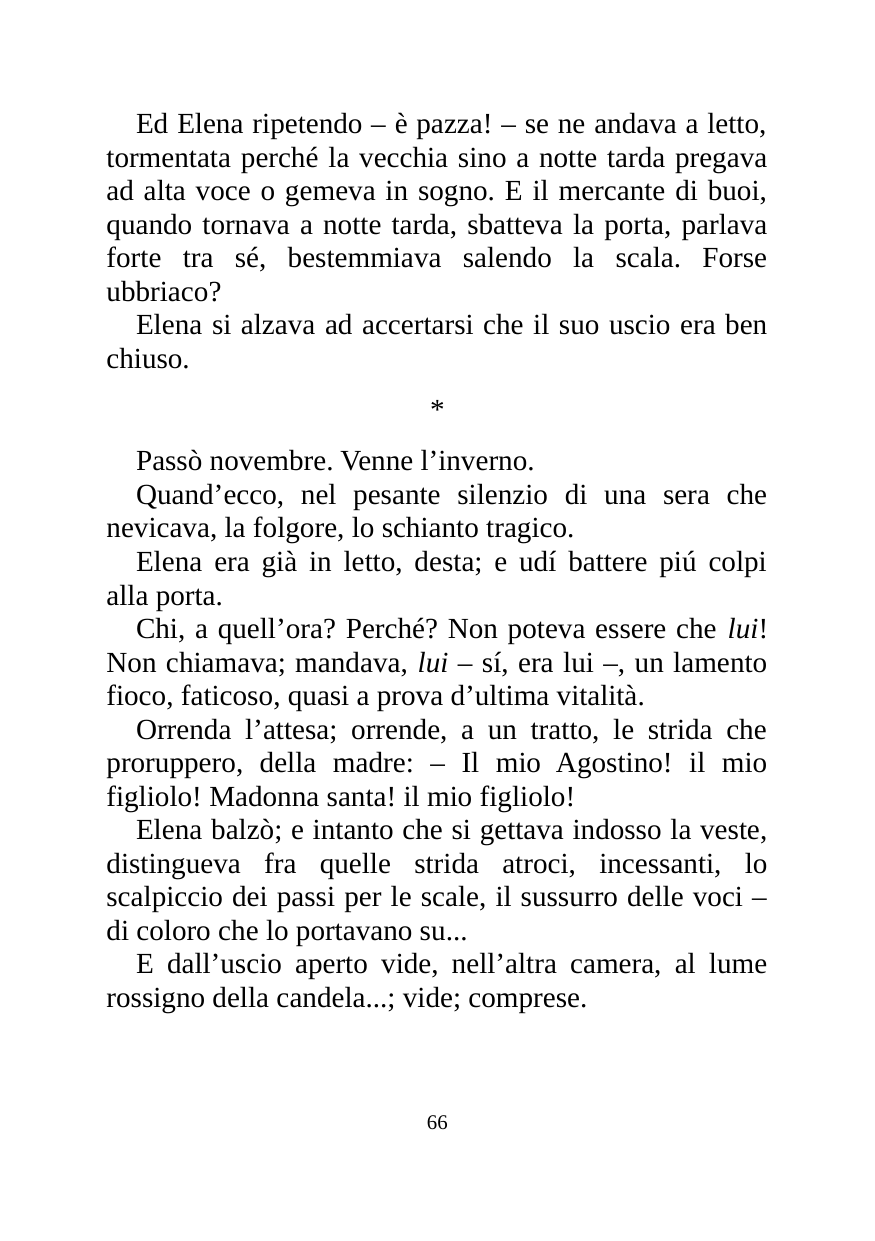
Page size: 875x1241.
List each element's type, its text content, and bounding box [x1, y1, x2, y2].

text Passò novembre. Venne l’inverno. [106, 443, 768, 477]
text Quand’ecco, nel pesante silenzio di una sera che nevicava, la folgore, lo schianto tragico. [106, 477, 768, 544]
text Elena era già in letto, desta; e udí battere piú colpi alla porta. [106, 544, 768, 611]
text Elena si alzava ad accertarsi che il suo uscio era ben chiuso. [106, 307, 768, 374]
text Elena balzò; e intanto che si gettava indosso la veste, distingueva fra quelle strida atroci, incessanti, lo scalpiccio dei passi per le scale, il sussurro delle voci – di coloro che lo portavano su... [106, 812, 768, 947]
text Orrenda l’attesa; orrende, a un tratto, le strida che proruppero, della madre: – Il mio Agostino! il mio figliolo! Madonna santa! il mio figliolo! [106, 712, 768, 812]
text E dall’uscio aperto vide, nell’altra camera, al lume rossigno della candela...; vide; comprese. [106, 947, 768, 1014]
text Ed Elena ripetendo – è pazza! – se ne andava a letto, tormentata perché la vecchia sino a notte tarda pregava ad alta voce o gemeva in sogno. E il mercante di buoi, quando tornava a notte tarda, sbatteva la porta, parlava forte tra sé, bestemmiava salendo la scala. Forse ubbriaco? [106, 106, 768, 307]
text Chi, a quell’ora? Perché? Non poteva essere che lui! Non chiamava; mandava, lui – sí, era lui –, un lamento fioco, faticoso, quasi a prova d’ultima vitalità. [106, 611, 768, 712]
text * [106, 392, 768, 426]
